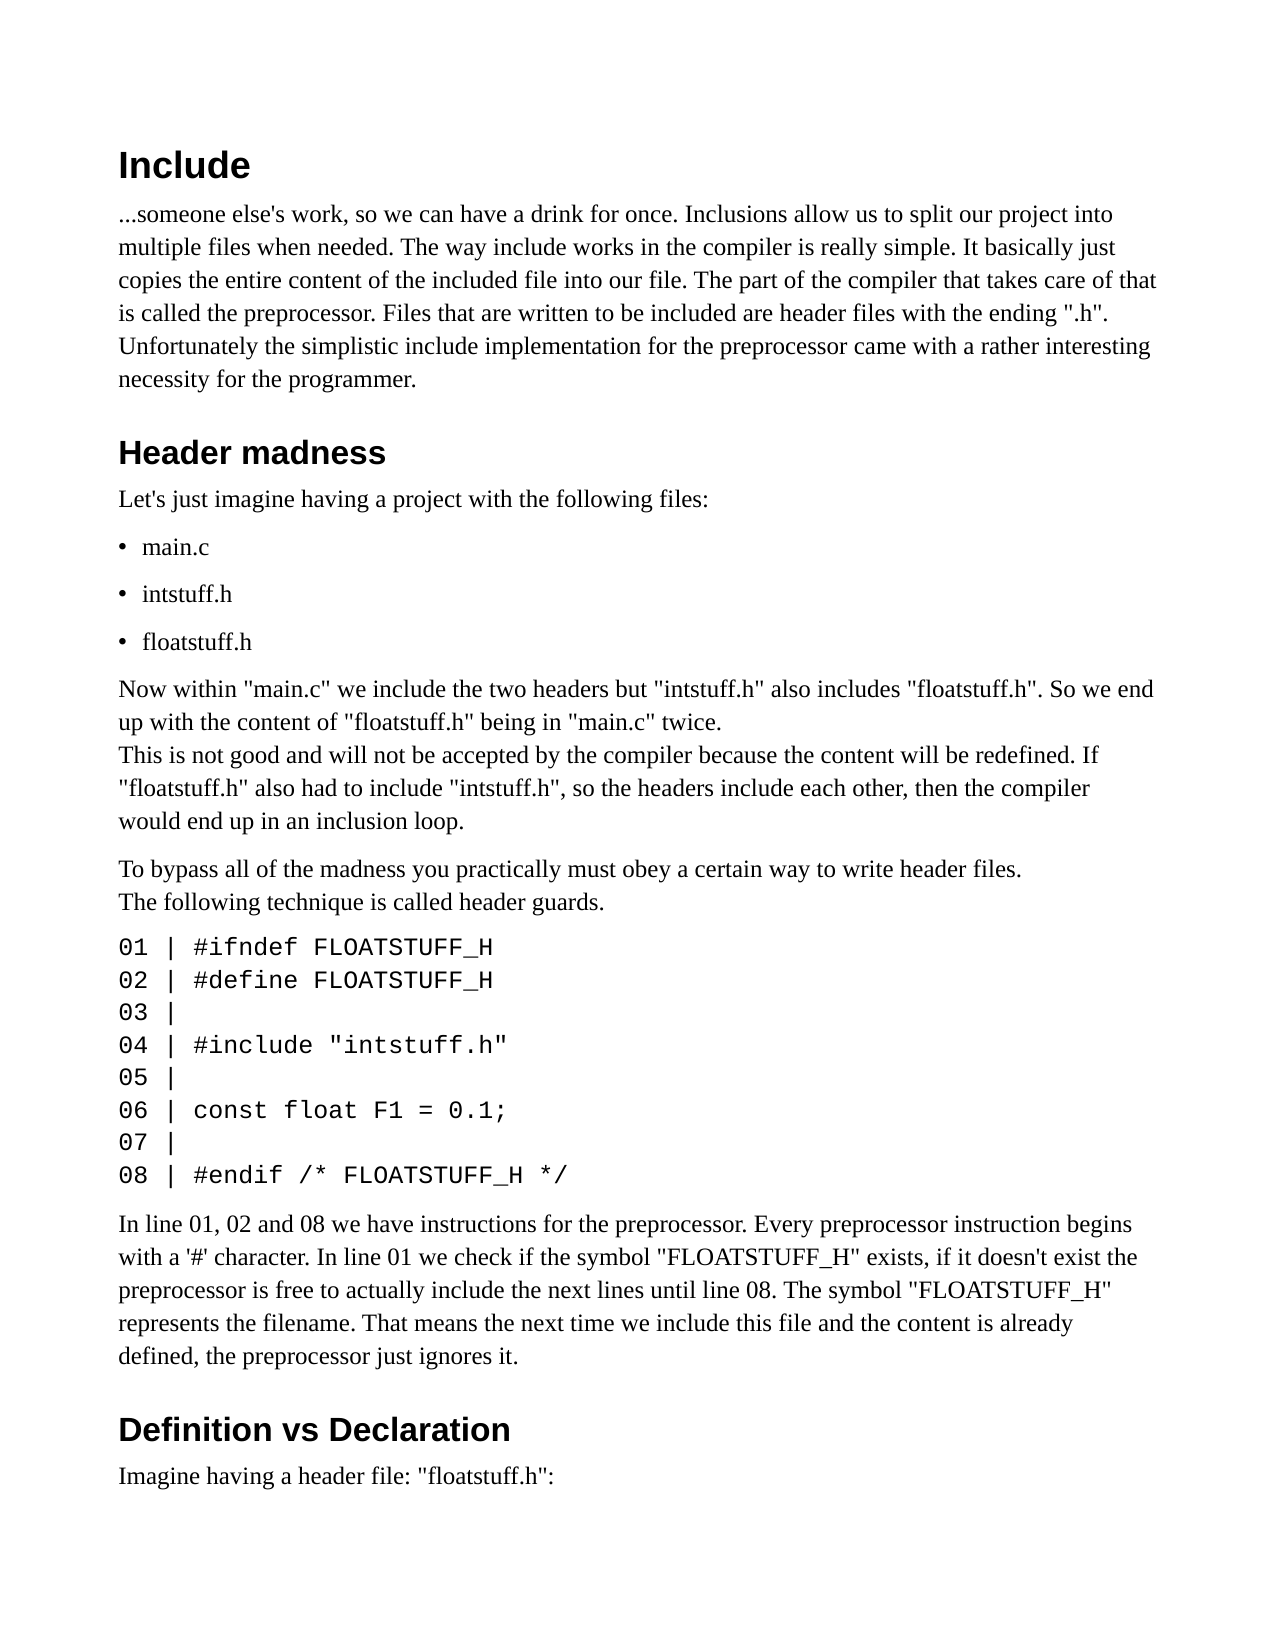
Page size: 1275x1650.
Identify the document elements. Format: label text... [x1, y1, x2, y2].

text Now within "main.c" we include the two headers but "intstuff.h" also includes "floatstuff.h". So we end up with the content of "floatstuff.h" being in "main.c" twice. This is not good and will not be accepted by the compiler because the content will be redefined. If "floatstuff.h" also had to include "intstuff.h", so the headers include each other, then the compiler would end up in an inclusion loop. [118, 674, 1157, 835]
text Imagine having a header file: "floatstuff.h": [118, 1461, 1157, 1490]
list main.c [118, 532, 1157, 560]
subtitle Header madness [118, 433, 1157, 471]
text 01 | #ifndef FLOATSTUFF_H 02 | #define FLOATSTUFF_H 03 | 04 | #include "intstuff.h" 05 | 06 | const float F1 = 0.1; 07 | 08 | #endif /* FLOATSTUFF_H */ [118, 935, 1157, 1191]
subtitle Include [118, 143, 1157, 187]
list intstuff.h [118, 579, 1157, 608]
text ...someone else's work, so we can have a drink for once. Inclusions allow us to split our project into multiple files when needed. The way include works in the compiler is really simple. It basically just copies the entire content of the included file into our file. The part of the compiler that takes care of that is called the preprocessor. Files that are written to be included are header files with the ending ".h". Unfortunately the simplistic include implementation for the preprocessor came with a rather interesting necessity for the programmer. [118, 199, 1157, 393]
text In line 01, 02 and 08 we have instructions for the preprocessor. Every preprocessor instruction begins with a '#' character. In line 01 we check if the symbol "FLOATSTUFF_H" exists, if it doesn't exist the preprocessor is free to actually include the next lines until line 08. The symbol "FLOATSTUFF_H" represents the filename. That means the next time we include this file and the content is already defined, the preprocessor just ignores it. [118, 1209, 1157, 1370]
list floatstuff.h [118, 627, 1157, 656]
text To bypass all of the madness you practically must obey a certain way to write header files. The following technique is called header guards. [118, 854, 1157, 916]
text Let's just imagine having a project with the following files: [118, 484, 1157, 513]
subtitle Definition vs Declaration [118, 1410, 1157, 1448]
